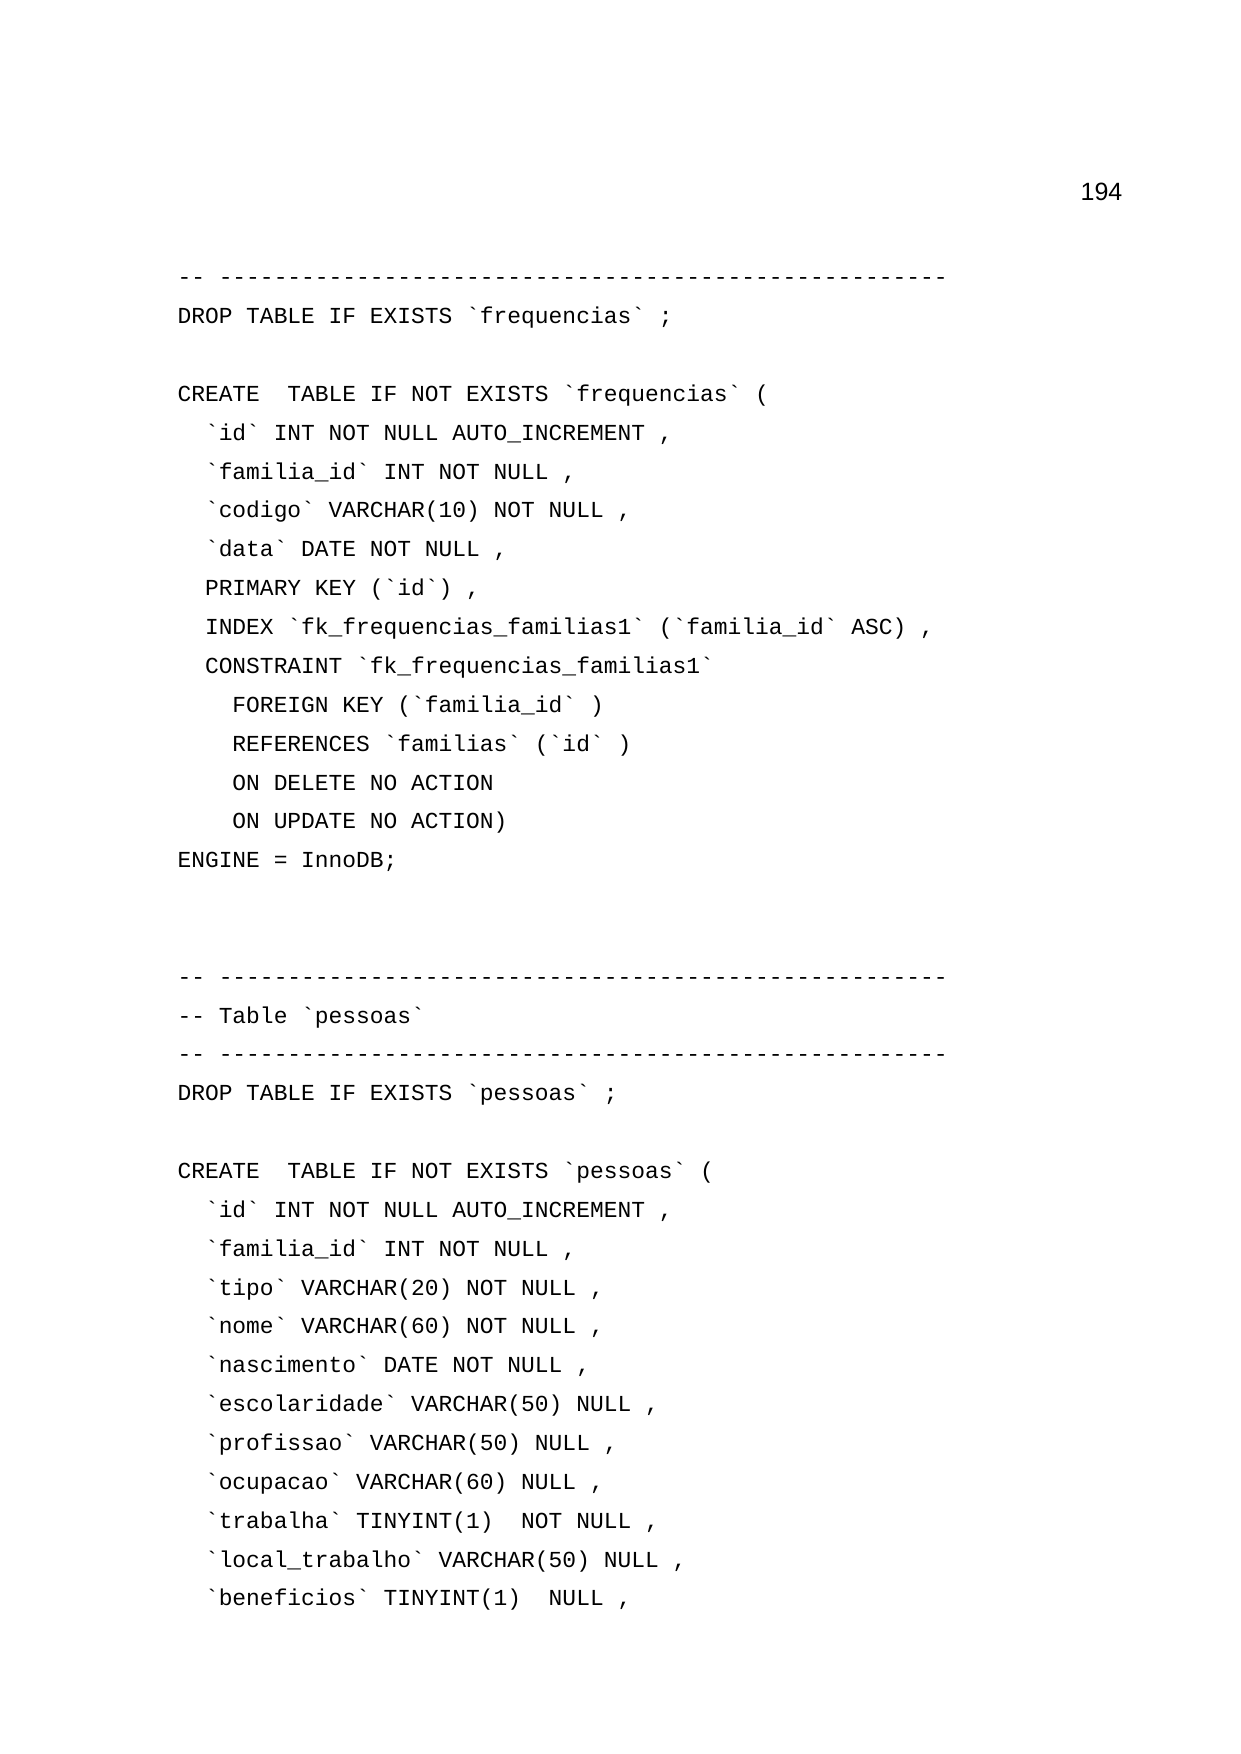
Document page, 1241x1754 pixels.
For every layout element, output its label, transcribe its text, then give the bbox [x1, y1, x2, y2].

text -- ----------------------------------------------------- [177, 1043, 1122, 1069]
text -- Table `pessoas` [177, 1004, 1122, 1030]
text CREATE TABLE IF NOT EXISTS `frequencias` ( [177, 382, 1122, 408]
text CONSTRAINT `fk_frequencias_familias1` [177, 654, 1122, 680]
text `id` INT NOT NULL AUTO_INCREMENT , [177, 421, 1122, 447]
text PRIMARY KEY (`id`) , [177, 577, 1122, 602]
text `profissao` VARCHAR(50) NULL , [177, 1431, 1122, 1457]
text INDEX `fk_frequencias_familias1` (`familia_id` ASC) , [177, 615, 1122, 641]
text `familia_id` INT NOT NULL , [177, 1237, 1122, 1263]
text ON UPDATE NO ACTION) [177, 810, 1122, 836]
text `tipo` VARCHAR(20) NOT NULL , [177, 1276, 1122, 1302]
text `local_trabalho` VARCHAR(50) NULL , [177, 1548, 1122, 1574]
text `codigo` VARCHAR(10) NOT NULL , [177, 499, 1122, 525]
text ON DELETE NO ACTION [177, 771, 1122, 797]
text `data` DATE NOT NULL , [177, 538, 1122, 564]
text `nome` VARCHAR(60) NOT NULL , [177, 1315, 1122, 1341]
text -- ----------------------------------------------------- [177, 266, 1122, 292]
text ENGINE = InnoDB; [177, 848, 1122, 874]
text -- ----------------------------------------------------- [177, 965, 1122, 991]
text REFERENCES `familias` (`id` ) [177, 732, 1122, 758]
text DROP TABLE IF EXISTS `frequencias` ; [177, 304, 1122, 331]
text CREATE TABLE IF NOT EXISTS `pessoas` ( [177, 1159, 1122, 1185]
text `beneficios` TINYINT(1) NULL , [177, 1587, 1122, 1613]
text `trabalha` TINYINT(1) NOT NULL , [177, 1509, 1122, 1535]
text DROP TABLE IF EXISTS `pessoas` ; [177, 1082, 1122, 1108]
text `nascimento` DATE NOT NULL , [177, 1354, 1122, 1379]
text `familia_id` INT NOT NULL , [177, 460, 1122, 486]
text FOREIGN KEY (`familia_id` ) [177, 693, 1122, 719]
text `escolaridade` VARCHAR(50) NULL , [177, 1392, 1122, 1418]
text `id` INT NOT NULL AUTO_INCREMENT , [177, 1198, 1122, 1224]
text `ocupacao` VARCHAR(60) NULL , [177, 1470, 1122, 1496]
